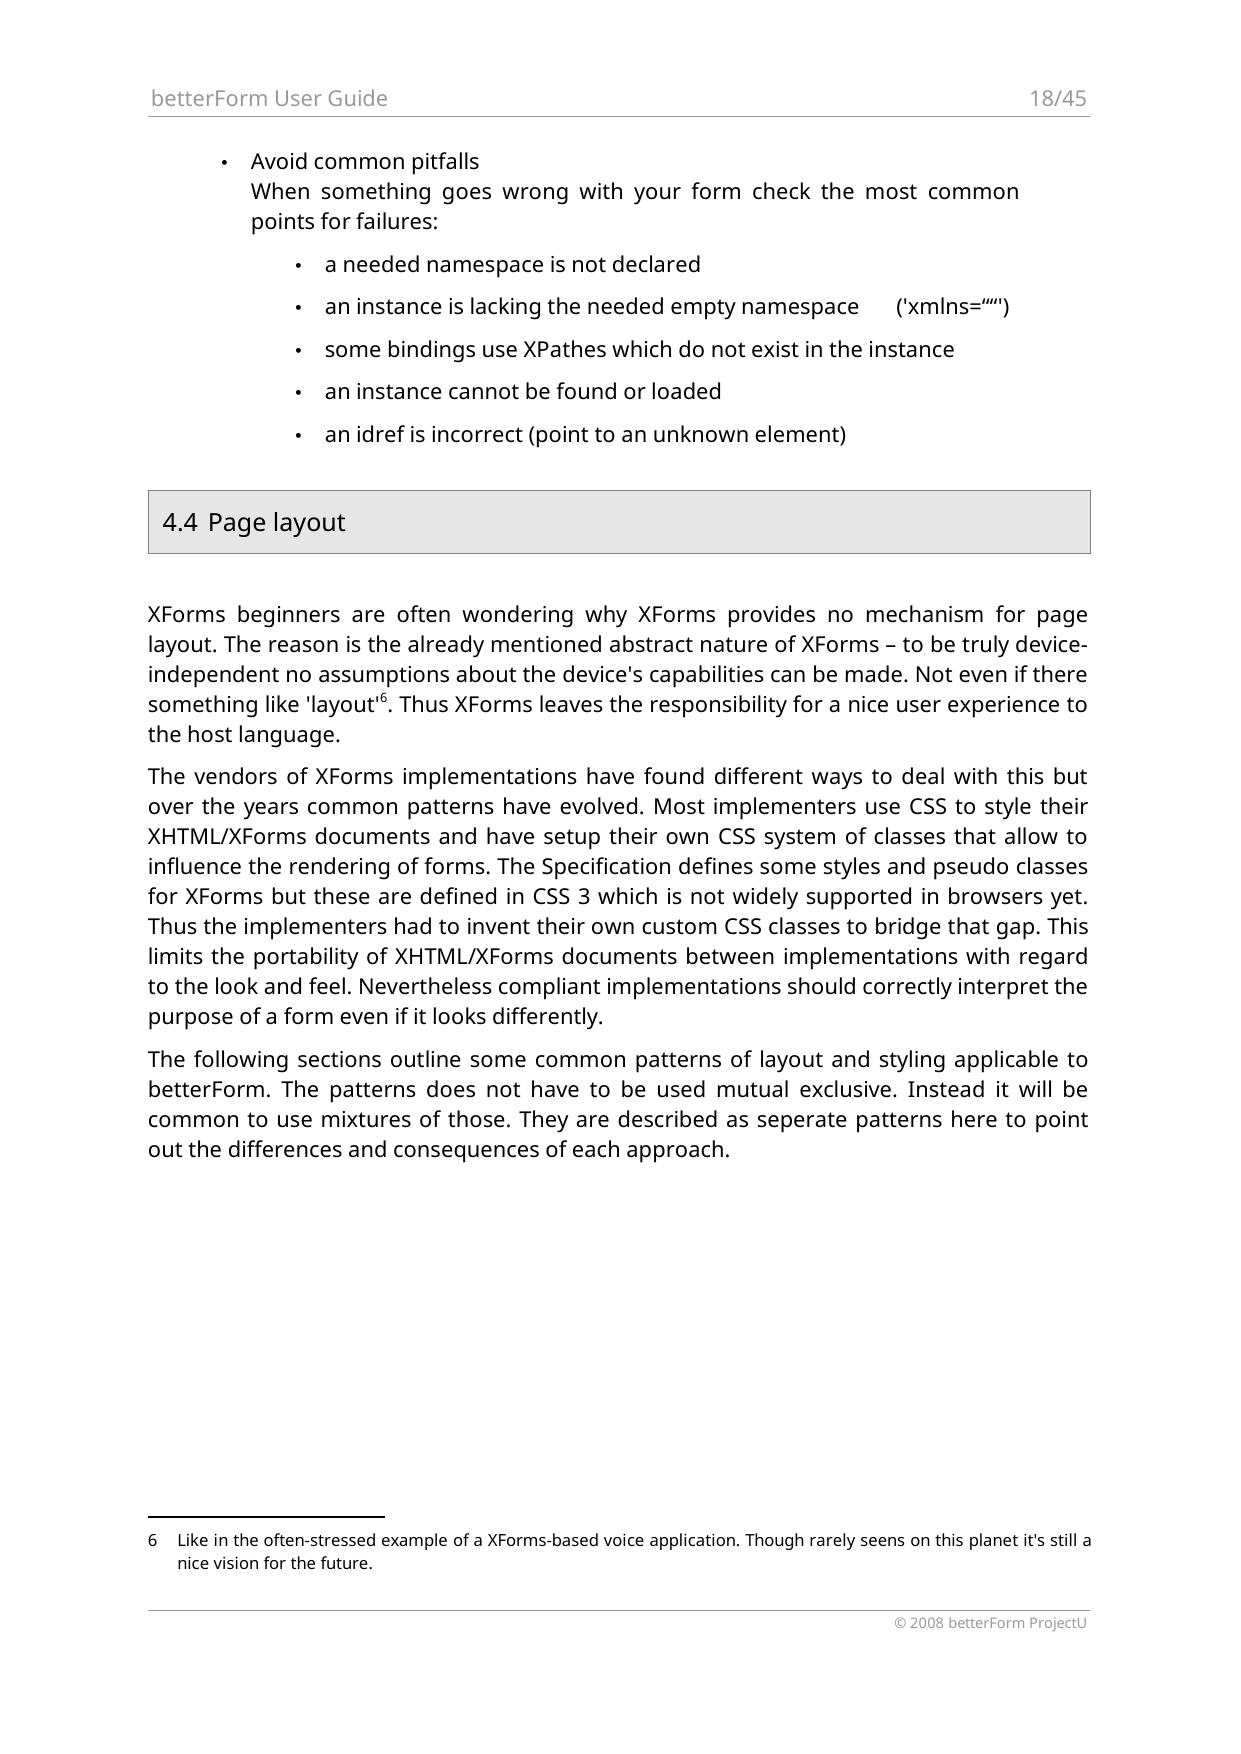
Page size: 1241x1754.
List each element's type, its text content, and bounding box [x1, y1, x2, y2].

text The vendors of XForms implementations have found different ways to deal with this but over the years common patterns have evolved. Most implementers use CSS to style their XHTML/XForms documents and have setup their own CSS system of classes that allow to influence the rendering of forms. The Specification defines some styles and pseudo classes for XForms but these are defined in CSS 3 which is not widely supported in browsers yet. Thus the implementers had to invent their own custom CSS classes to bridge that gap. This limits the portability of XHTML/XForms documents between implementations with regard to the look and feel. Nevertheless compliant implementations should correctly interpret the purpose of a form even if it looks differently. [148, 761, 1090, 1031]
list an idref is incorrect (point to an unknown element) [295, 419, 1021, 449]
list Avoid common pitfalls When something goes wrong with your form check the most common points for failures: [221, 146, 1021, 236]
list an instance cannot be found or loaded [295, 376, 1021, 406]
text The following sections outline some common patterns of layout and styling applicable to betterForm. The patterns does not have to be used mutual exclusive. Instead it will be common to use mixtures of those. They are described as seperate patterns here to point out the differences and consequences of each approach. [148, 1044, 1090, 1164]
text XForms beginners are often wondering why XForms provides no mechanism for page layout. The reason is the already mentioned abstract nature of XForms – to be truly device-independent no assumptions about the device's capabilities can be made. Not even if there something like 'layout'. Thus XForms leaves the responsibility for a nice user experience to the host language. [148, 599, 1090, 749]
text Like in the often-stressed example of a XForms-based voice application. Though rarely seens on this planet it's still a nice vision for the future. [148, 1529, 1093, 1574]
list some bindings use XPathes which do not exist in the instance [295, 334, 1021, 364]
list a needed namespace is not declared [295, 249, 1021, 279]
list an instance is lacking the needed empty namespace ('xmlns=““') [295, 291, 1021, 321]
subtitle Page layout [149, 491, 1090, 553]
